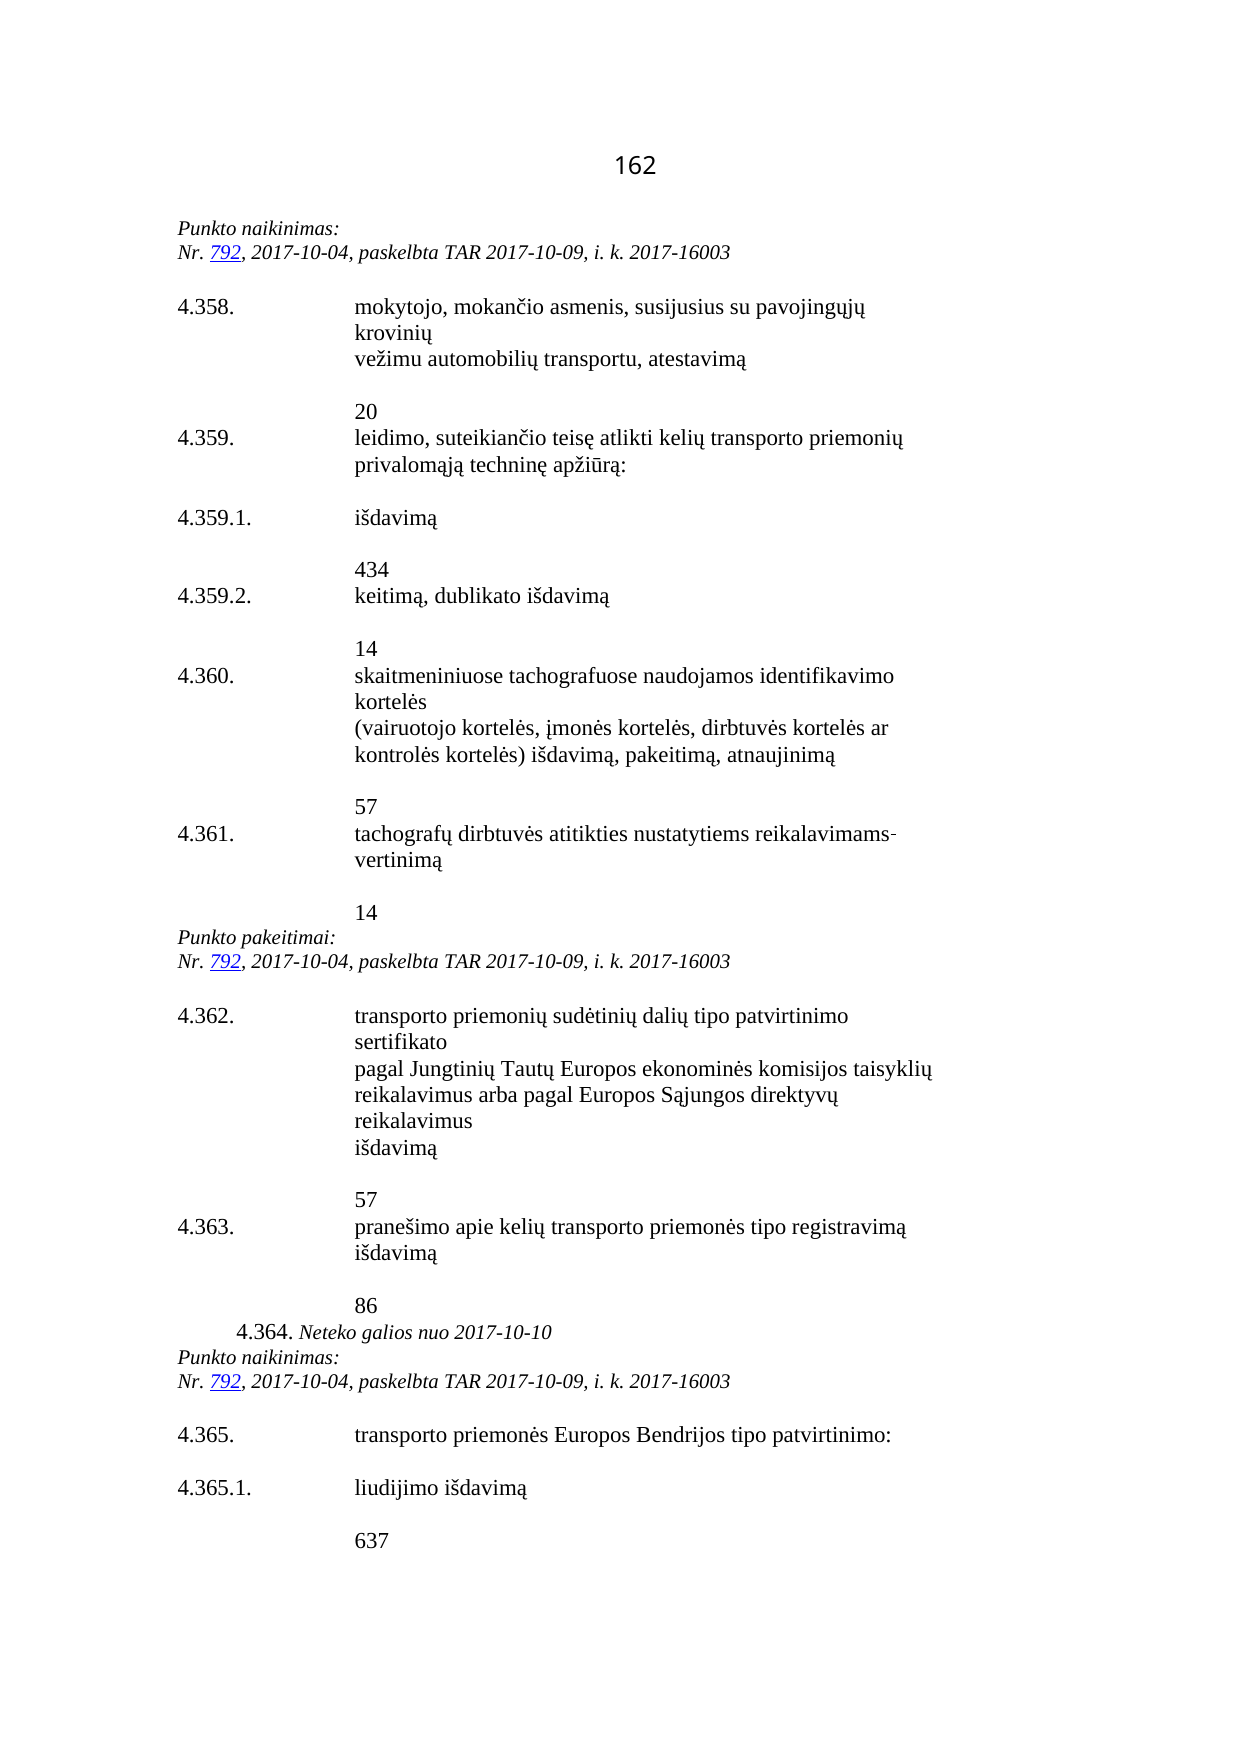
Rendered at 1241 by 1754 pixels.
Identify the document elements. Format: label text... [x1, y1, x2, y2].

text Punkto naikinimas: [177, 216, 1093, 240]
text kontrolės kortelės) išdavimą, pakeitimą, atnaujinimą 57 [354, 741, 945, 820]
text 4.360. skaitmeniniuose tachografuose naudojamos identifikavimo kortelės [177, 662, 945, 714]
text privalomąją techninę apžiūrą: [354, 451, 945, 503]
text 4.364. Neteko galios nuo 2017-10-10 [177, 1318, 1093, 1345]
text 4.363. pranešimo apie kelių transporto priemonės tipo registravimą [177, 1213, 945, 1239]
text 4.358. mokytojo, mokančio asmenis, susijusius su pavojingųjų krovinių [177, 293, 945, 345]
text 4.365. transporto priemonės Europos Bendrijos tipo patvirtinimo: [177, 1422, 945, 1474]
text 4.362. transporto priemonių sudėtinių dalių tipo patvirtinimo sertifikato [177, 1002, 945, 1055]
text išdavimą 57 [354, 1134, 945, 1213]
text vertinimą 14 [354, 846, 945, 925]
text 4.359.1. išdavimą 434 [177, 503, 945, 583]
text Nr. 792, 2017-10-04, paskelbta TAR 2017-10-09, i. k. 2017-16003 [177, 240, 1093, 264]
text reikalavimus arba pagal Europos Sąjungos direktyvų reikalavimus [354, 1081, 945, 1134]
text pagal Jungtinių Tautų Europos ekonominės komisijos taisyklių [354, 1055, 945, 1081]
text Nr. 792, 2017-10-04, paskelbta TAR 2017-10-09, i. k. 2017-16003 [177, 1369, 1093, 1393]
text išdavimą 86 [354, 1239, 945, 1318]
text Nr. 792, 2017-10-04, paskelbta TAR 2017-10-09, i. k. 2017-16003 [177, 949, 1093, 973]
text vežimu automobilių transportu, atestavimą 20 [354, 345, 945, 424]
text 4.361. tachografų dirbtuvės atitikties nustatytiems reikalavimams [177, 820, 945, 846]
text Punkto naikinimas: [177, 1345, 1093, 1369]
text (vairuotojo kortelės, įmonės kortelės, dirbtuvės kortelės ar [354, 714, 945, 741]
text 4.359. leidimo, suteikiančio teisę atlikti kelių transporto priemonių [177, 424, 945, 451]
text 4.365.1. liudijimo išdavimą 637 [177, 1474, 945, 1553]
text Punkto pakeitimai: [177, 925, 1093, 949]
text 4.359.2. keitimą, dublikato išdavimą 14 [177, 583, 945, 662]
